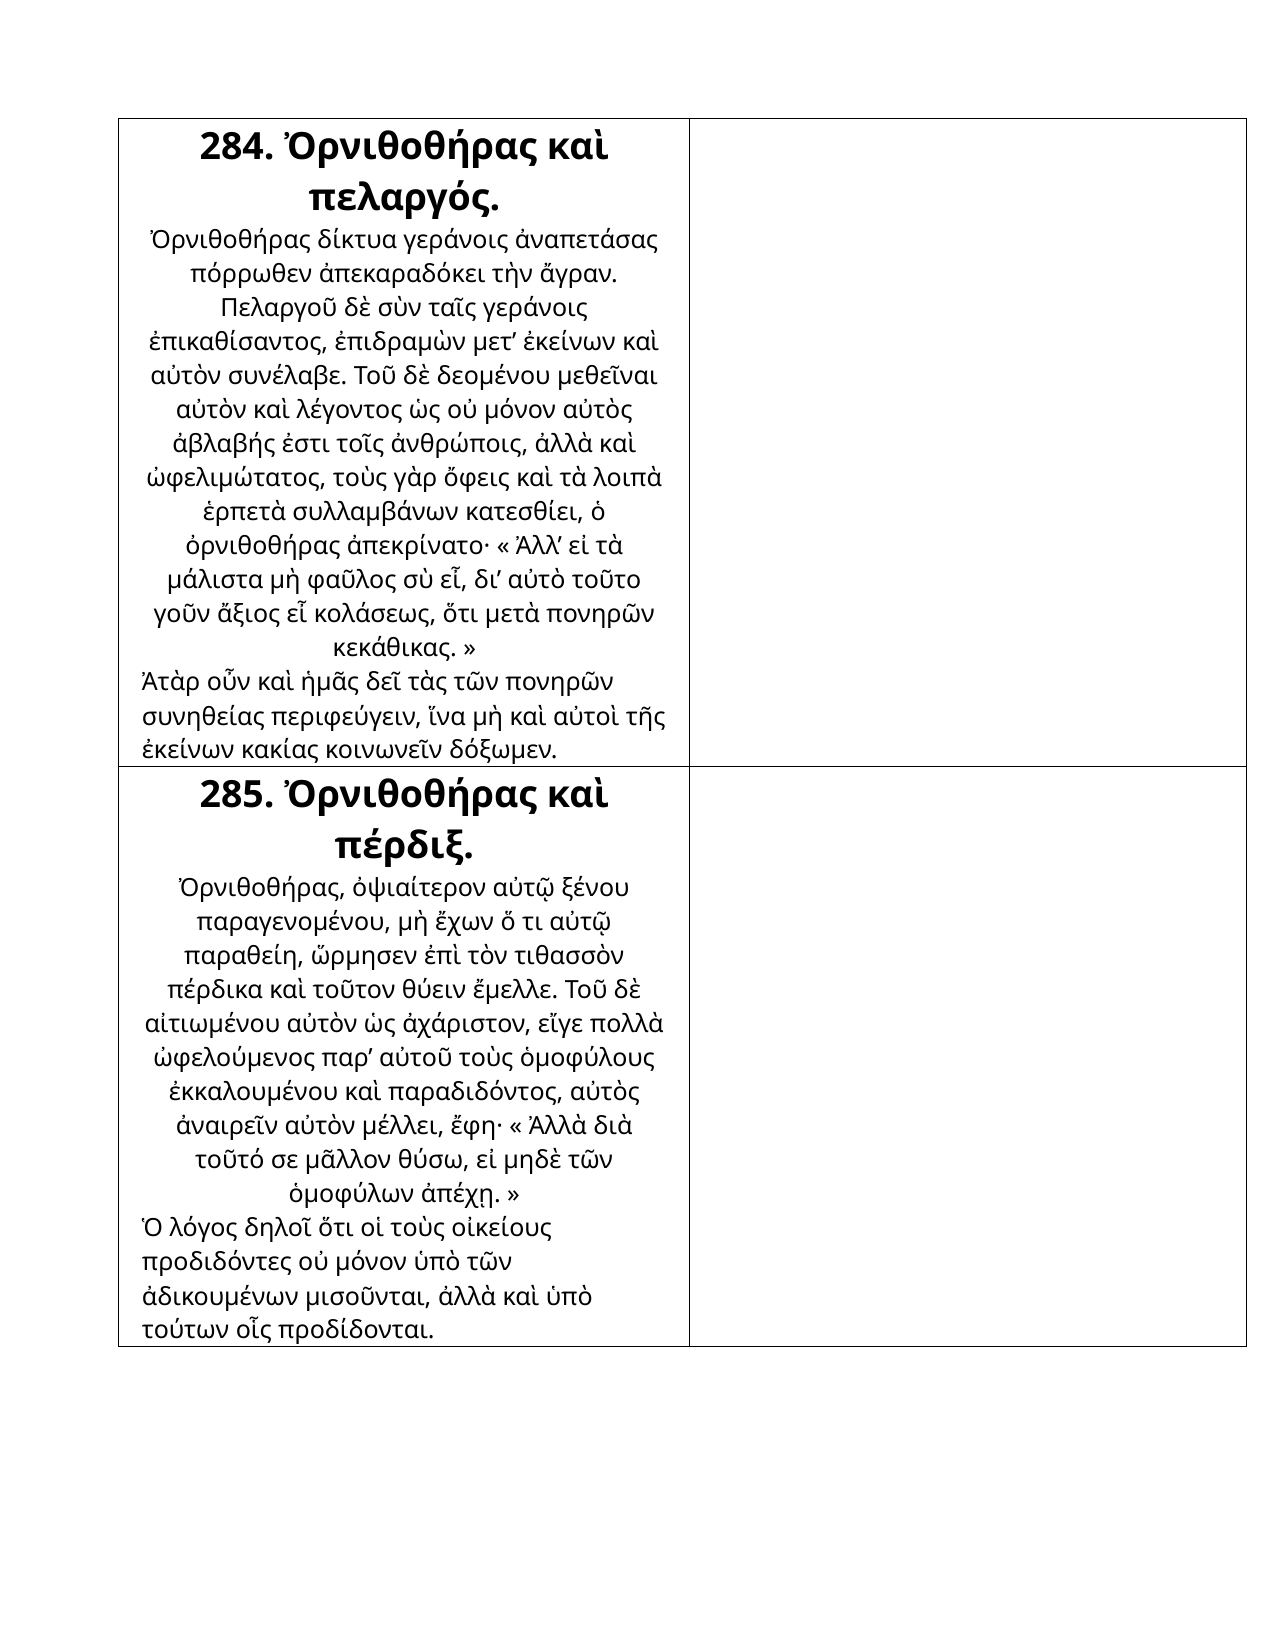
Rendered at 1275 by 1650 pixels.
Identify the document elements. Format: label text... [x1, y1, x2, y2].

table_cell [690, 767, 1246, 1346]
table_cell 285. Ὀρνιθοθήρας καὶ πέρδιξ. Ὀρνιθοθήρας, ὀψιαίτερον αὐτῷ ξένου παραγενομένου, μὴ ἔχων ὅ τι αὐτῷ παραθείη, ὥρμησεν ἐπὶ τὸν τιθασσὸν πέρδικα καὶ τοῦτον θύειν ἔμελλε. Τοῦ δὲ αἰτιωμένου αὐτὸν ὡς ἀχάριστον, εἴγε πολλὰ ὠφελούμενος παρ’ αὐτοῦ τοὺς ὁμοφύλους ἐκκαλουμένου καὶ παραδιδόντος, αὐτὸς ἀναιρεῖν αὐτὸν μέλλει, ἔφη· « Ἀλλὰ διὰ τοῦτό σε μᾶλλον θύσω, εἰ μηδὲ τῶν ὁμοφύλων ἀπέχῃ. » Ὁ λόγος δηλοῖ ὅτι οἱ τοὺς οἰκείους προδιδόντες οὐ μόνον ὑπὸ τῶν ἀδικουμένων μισοῦνται, ἀλλὰ καὶ ὑπὸ τούτων οἷς προδίδονται. [119, 767, 689, 1346]
table_cell [690, 119, 1246, 766]
table_cell 284. Ὀρνιθοθήρας καὶ πελαργός. Ὀρνιθοθήρας δίκτυα γεράνοις ἀναπετάσας πόρρωθεν ἀπεκαραδόκει τὴν ἄγραν. Πελαργοῦ δὲ σὺν ταῖς γεράνοις ἐπικαθίσαντος, ἐπιδραμὼν μετ’ ἐκείνων καὶ αὐτὸν συνέλαβε. Τοῦ δὲ δεομένου μεθεῖναι αὐτὸν καὶ λέγοντος ὡς οὐ μόνον αὐτὸς ἀβλαβής ἐστι τοῖς ἀνθρώποις, ἀλλὰ καὶ ὠφελιμώτατος, τοὺς γὰρ ὄφεις καὶ τὰ λοιπὰ ἑρπετὰ συλλαμβάνων κατεσθίει, ὁ ὀρνιθοθήρας ἀπεκρίνατο· « Ἀλλ’ εἰ τὰ μάλιστα μὴ φαῦλος σὺ εἶ, δι’ αὐτὸ τοῦτο γοῦν ἄξιος εἶ κολάσεως, ὅτι μετὰ πονηρῶν κεκάθικας. » Ἀτὰρ οὖν καὶ ἡμᾶς δεῖ τὰς τῶν πονηρῶν συνηθείας περιφεύγειν, ἵνα μὴ καὶ αὐτοὶ τῆς ἐκείνων κακίας κοινωνεῖν δόξωμεν. [119, 119, 689, 766]
